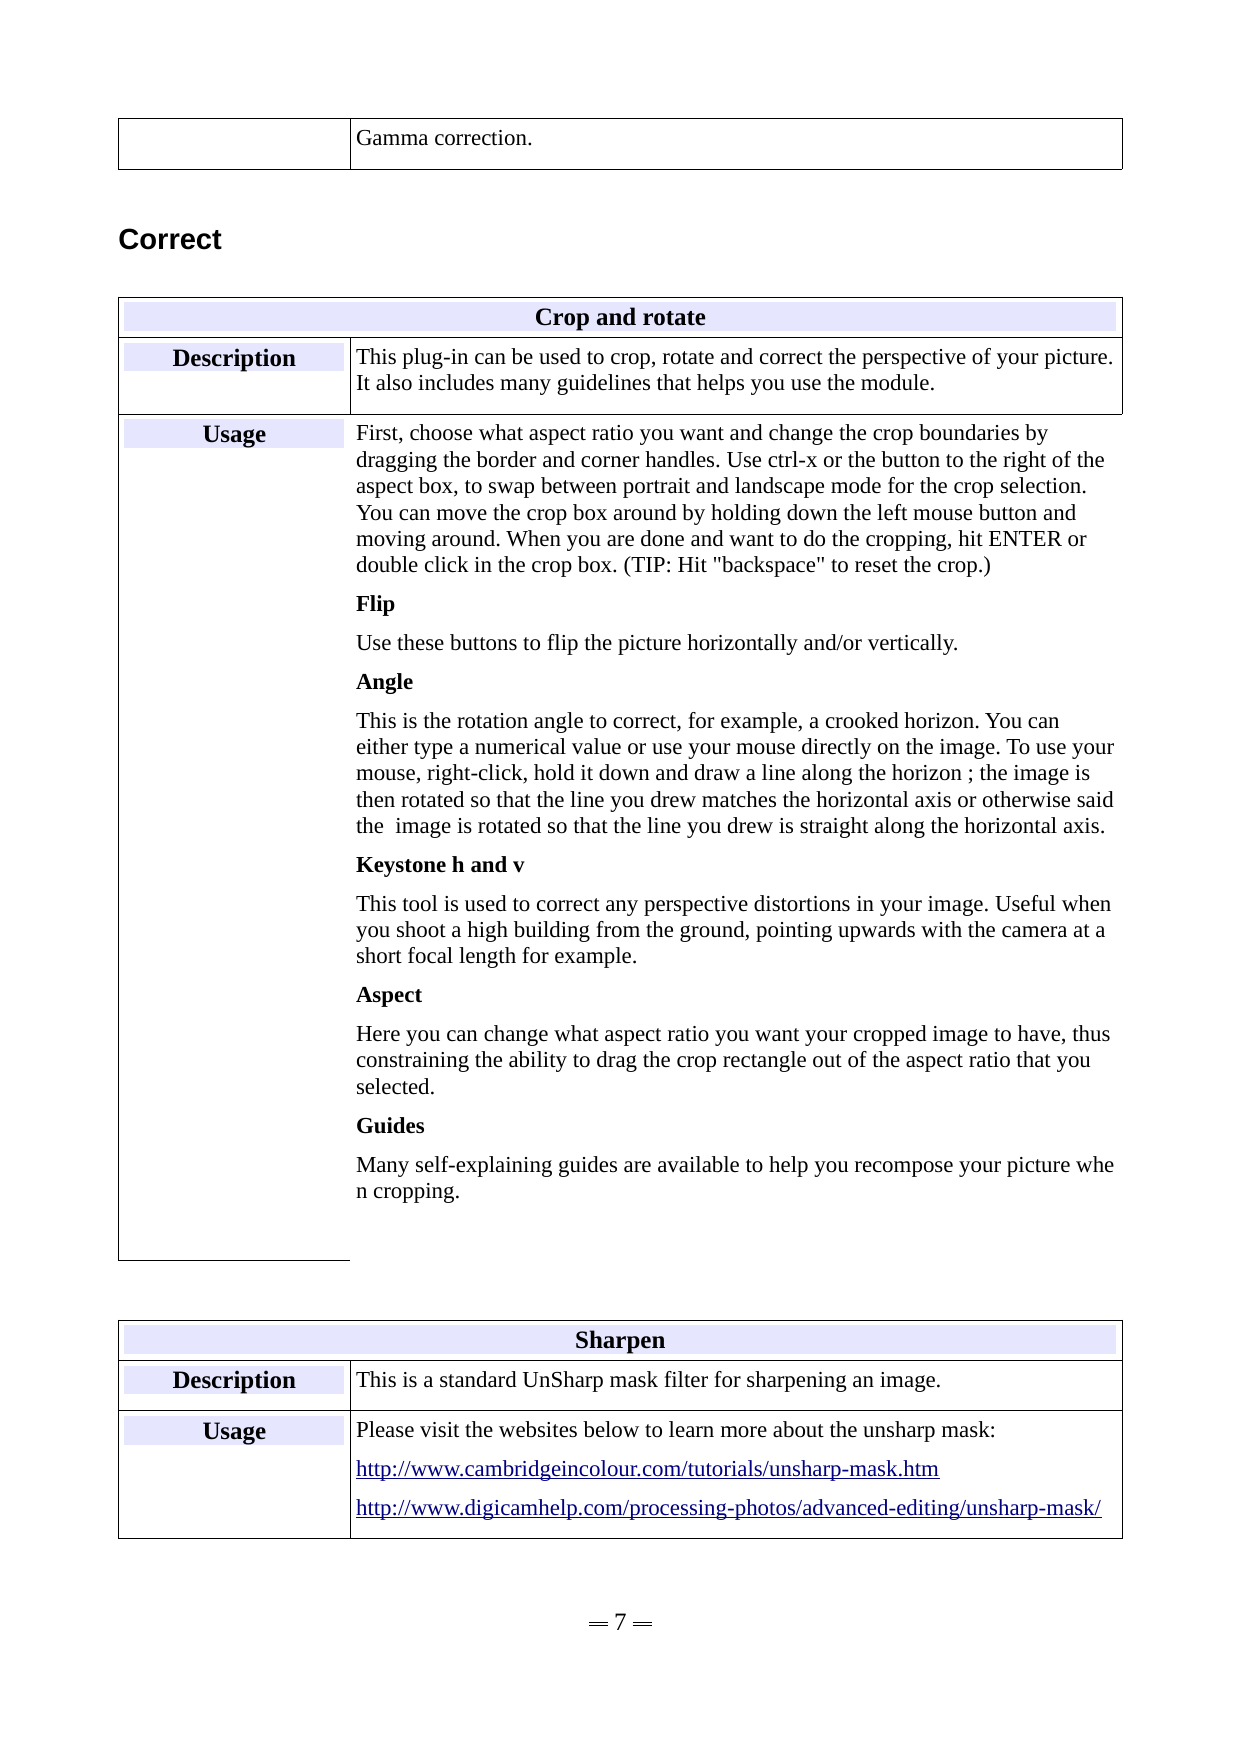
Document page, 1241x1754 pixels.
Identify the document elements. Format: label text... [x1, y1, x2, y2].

table_cell Usage [119, 1411, 350, 1538]
table_cell Usage [119, 415, 350, 1260]
table_header Crop and rotate [119, 298, 1122, 337]
table_header Sharpen [119, 1321, 1122, 1360]
table_cell [119, 119, 350, 168]
table_cell Please visit the websites below to learn more about the unsharp mask: http://www.cambridgeincolour.com/tutorials/unsharp-mask.htm http://www.digicamhelp.com/processing-photos/advanced-editing/unsharp-mask/ [351, 1411, 1122, 1538]
table_cell This plug-in can be used to crop, rotate and correct the perspective of your picture. It also includes many guidelines that helps you use the module. [351, 338, 1122, 414]
table_cell Gamma correction. [351, 119, 1122, 168]
subtitle Correct [118, 222, 1122, 255]
table_cell First, choose what aspect ratio you want and change the crop boundaries by dragging the border and corner handles. Use ctrl-x or the button to the right of the aspect box, to swap between portrait and landscape mode for the crop selection. You can move the crop box around by holding down the left mouse button and moving around. When you are done and want to do the cropping, hit ENTER or double click in the crop box. (TIP: Hit "backspace" to reset the crop.) Flip Use these buttons to flip the picture horizontally and/or vertically. Angle This is the rotation angle to correct, for example, a crooked horizon. You can either type a numerical value or use your mouse directly on the image. To use your mouse, right-click, hold it down and draw a line along the horizon ; the image is then rotated so that the line you drew matches the horizontal axis or otherwise said the image is rotated so that the line you drew is straight along the horizontal axis. Keystone h and v This tool is used to correct any perspective distortions in your image. Useful when you shoot a high building from the ground, pointing upwards with the camera at a short focal length for example. Aspect Here you can change what aspect ratio you want your cropped image to have, thus constraining the ability to drag the crop rectangle out of the aspect ratio that you selected. Guides Many self-explaining guides are available to help you recompose your picture whe n cropping. [350, 415, 1122, 1260]
table_cell This is a standard UnSharp mask filter for sharpening an image. [351, 1361, 1122, 1410]
table_cell Description [119, 1361, 350, 1410]
table_cell Description [119, 338, 350, 414]
